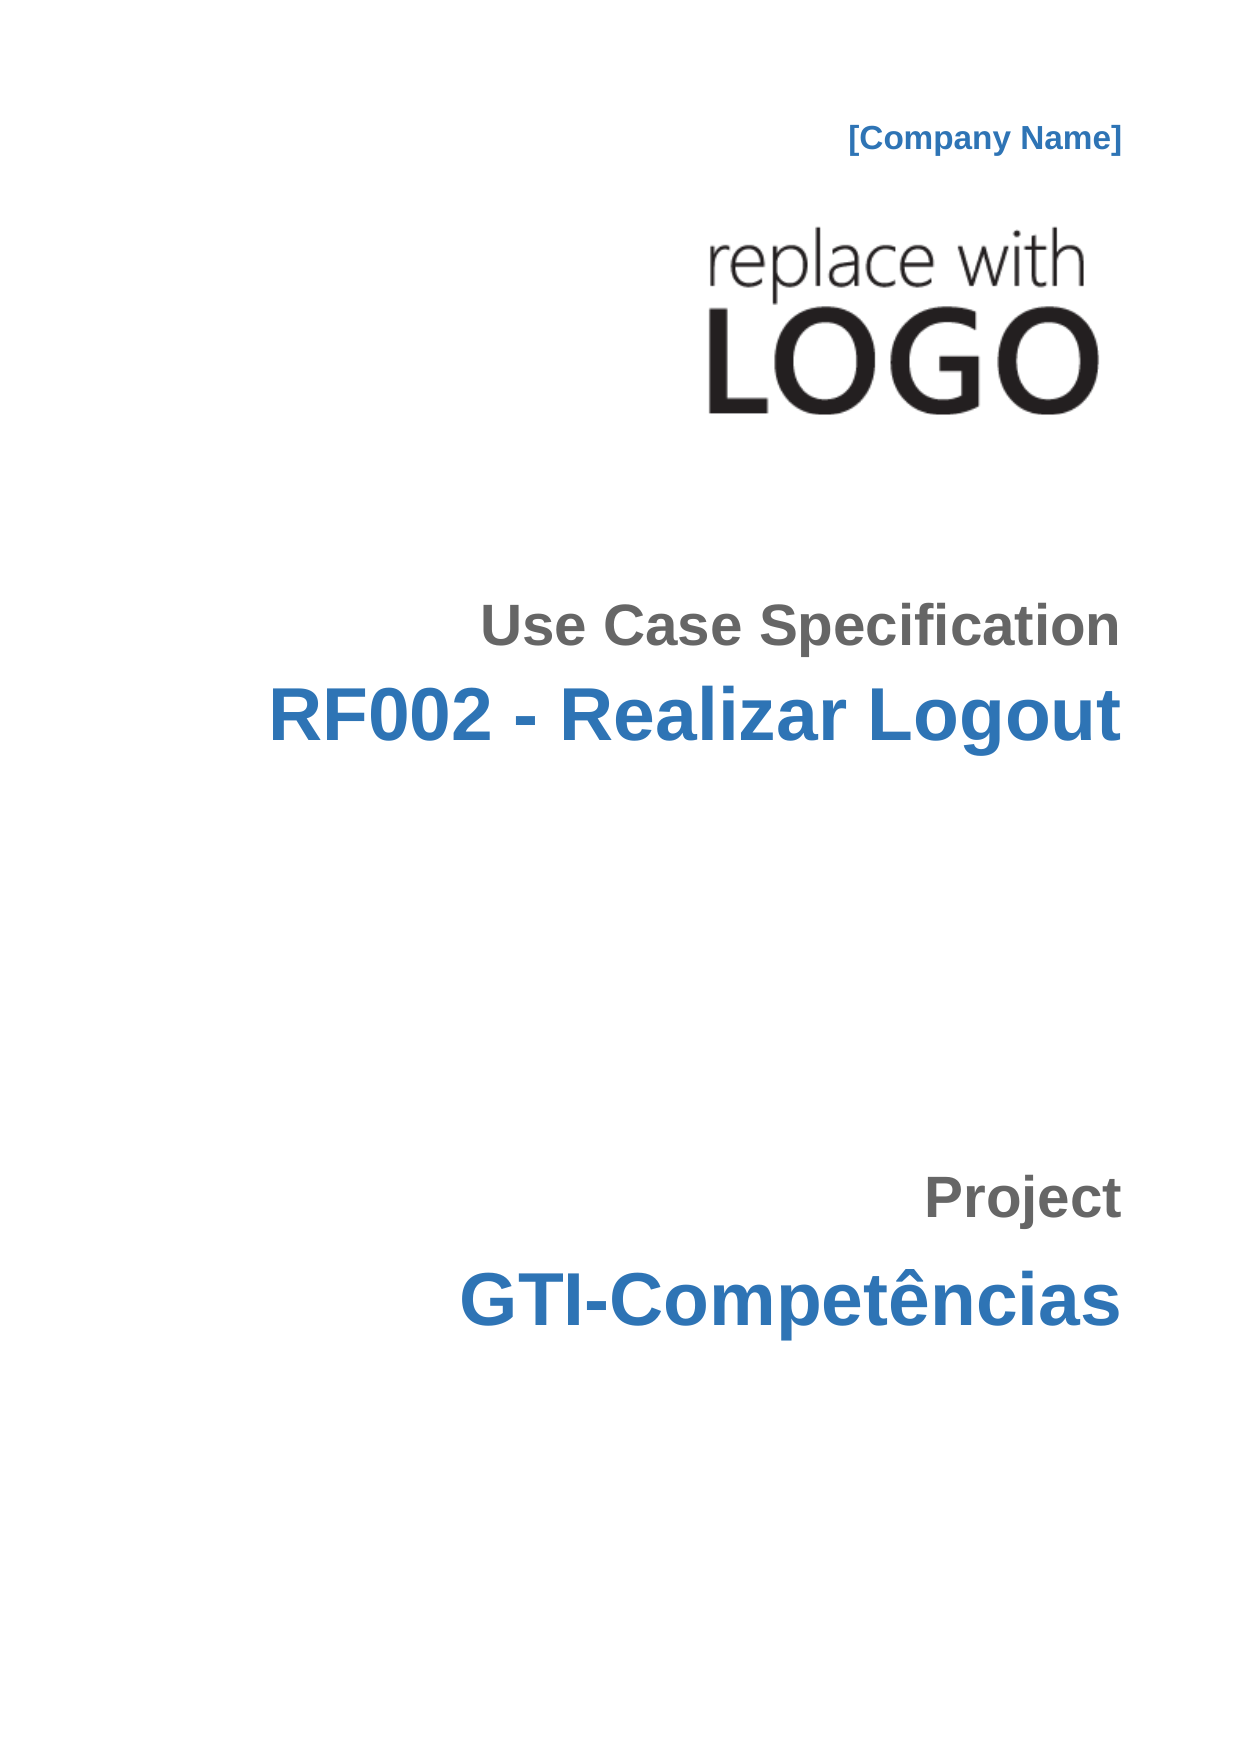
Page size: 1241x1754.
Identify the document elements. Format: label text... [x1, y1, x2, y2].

title GTI-Competências [118, 1255, 1122, 1341]
picture [687, 206, 1123, 445]
title Use Case Specification [118, 591, 1122, 658]
text RF002 - Realizar Logout [118, 670, 1122, 757]
text [Company Name] [118, 118, 1122, 157]
title Project [118, 1163, 1122, 1230]
